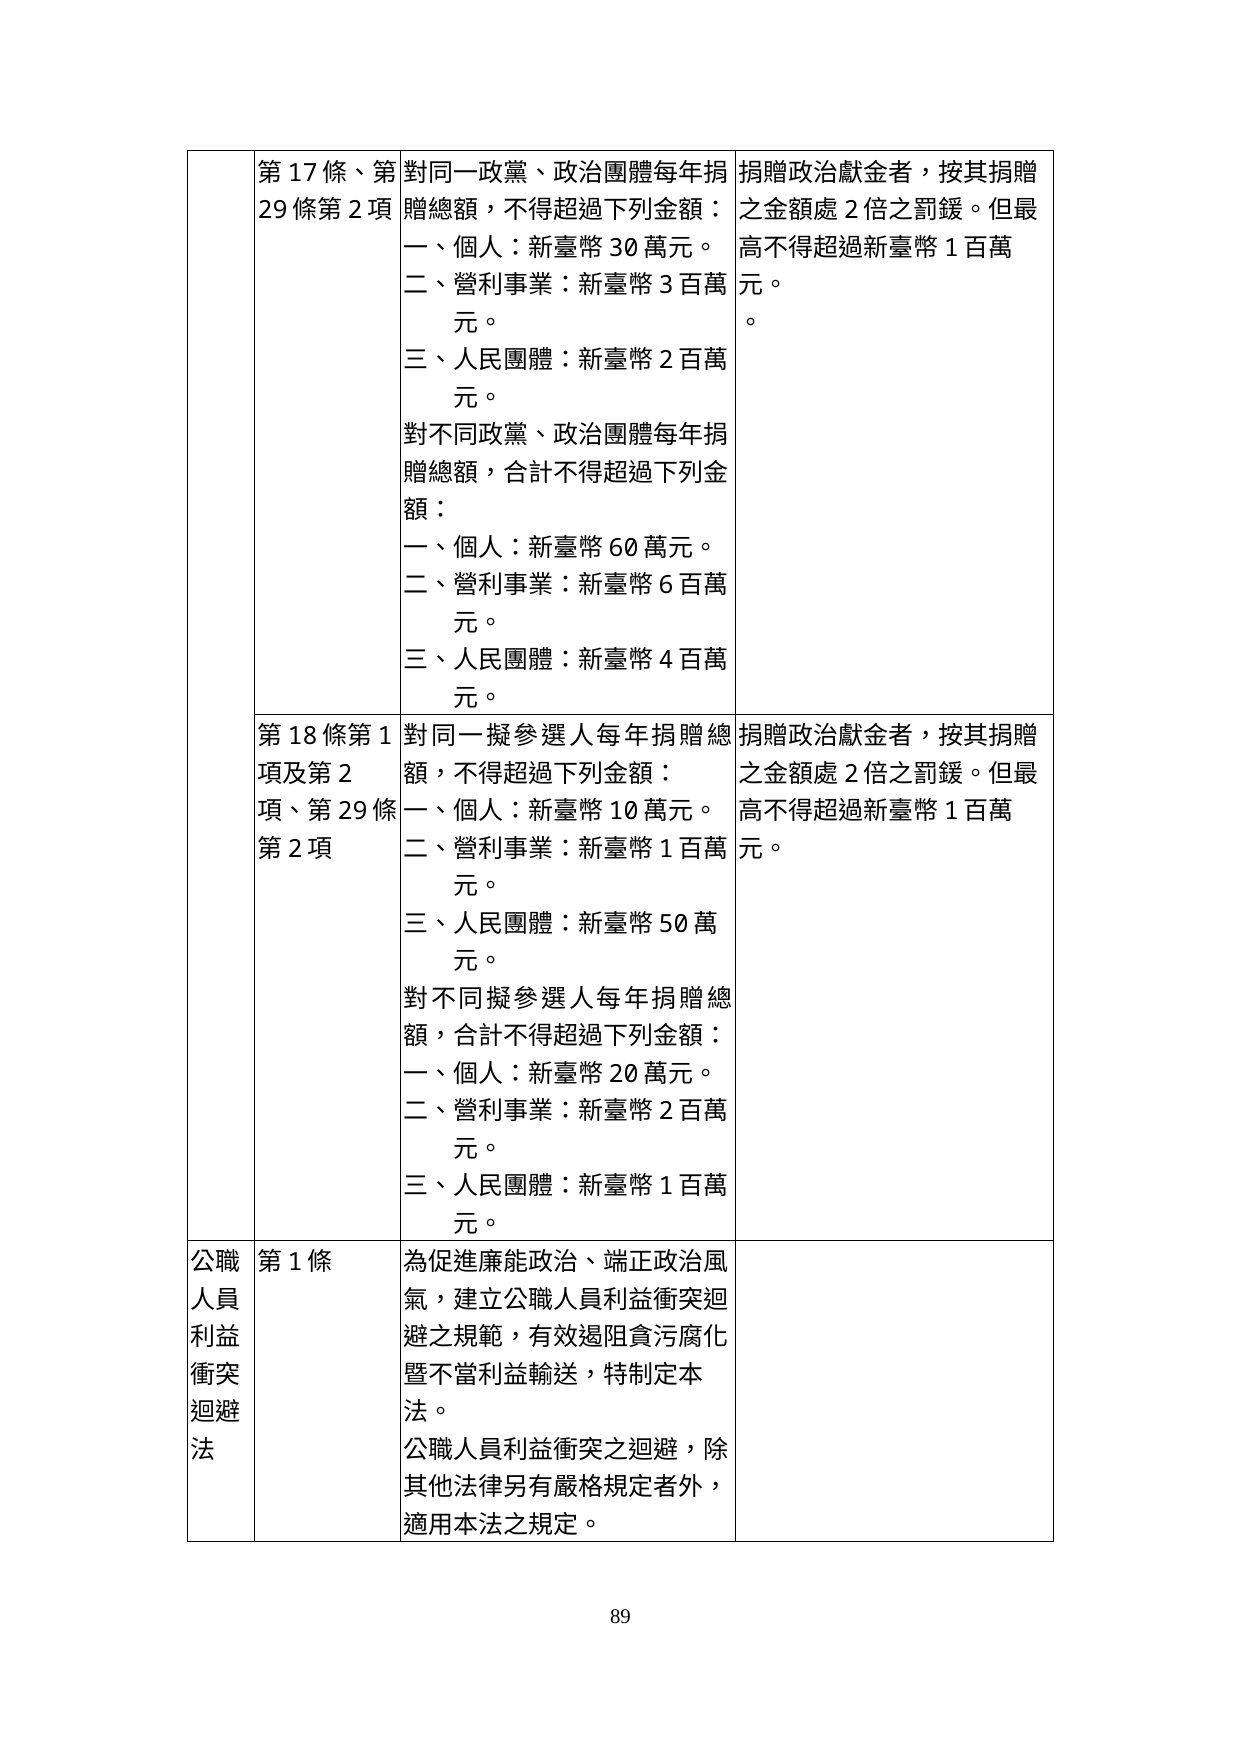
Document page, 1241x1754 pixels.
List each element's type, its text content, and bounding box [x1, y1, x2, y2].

table_cell 捐贈政治獻金者，按其捐贈之金額處2倍之罰鍰。但最高不得超過新臺幣1百萬元。 [736, 715, 1053, 1239]
table_cell 為促進廉能政治、端正政治風氣，建立公職人員利益衝突迴避之規範，有效遏阻貪污腐化暨不當利益輸送，特制定本法。 公職人員利益衝突之迴避，除其他法律另有嚴格規定者外，適用本法之規定。 [401, 1241, 735, 1541]
table_cell 對同一擬參選人每年捐贈總額，不得超過下列金額： 一、個人：新臺幣10萬元。 二、營利事業：新臺幣1百萬元。 三、人民團體：新臺幣50萬元。 對不同擬參選人每年捐贈總額，合計不得超過下列金額： 一、個人：新臺幣20萬元。 二、營利事業：新臺幣2百萬元。 三、人民團體：新臺幣1百萬元。 [401, 715, 735, 1239]
table_cell [736, 1241, 1053, 1541]
table_cell 第18條第1項及第2項、第29條第2項 [255, 715, 400, 1239]
table_cell 第1條 [255, 1241, 400, 1541]
table_cell 捐贈政治獻金者，按其捐贈之金額處2倍之罰鍰。但最高不得超過新臺幣1百萬元。 。 [736, 151, 1053, 713]
table_cell 公職人員利益衝突迴避法 [188, 1241, 254, 1541]
table_cell 第17條、第29條第2項 [255, 151, 400, 713]
table_cell [188, 151, 254, 1239]
table_cell 對同一政黨、政治團體每年捐贈總額，不得超過下列金額： 一、個人：新臺幣30萬元。 二、營利事業：新臺幣3百萬元。 三、人民團體：新臺幣2百萬元。 對不同政黨、政治團體每年捐贈總額，合計不得超過下列金額： 一、個人：新臺幣60萬元。 二、營利事業：新臺幣6百萬元。 三、人民團體：新臺幣4百萬元。 [401, 151, 735, 713]
